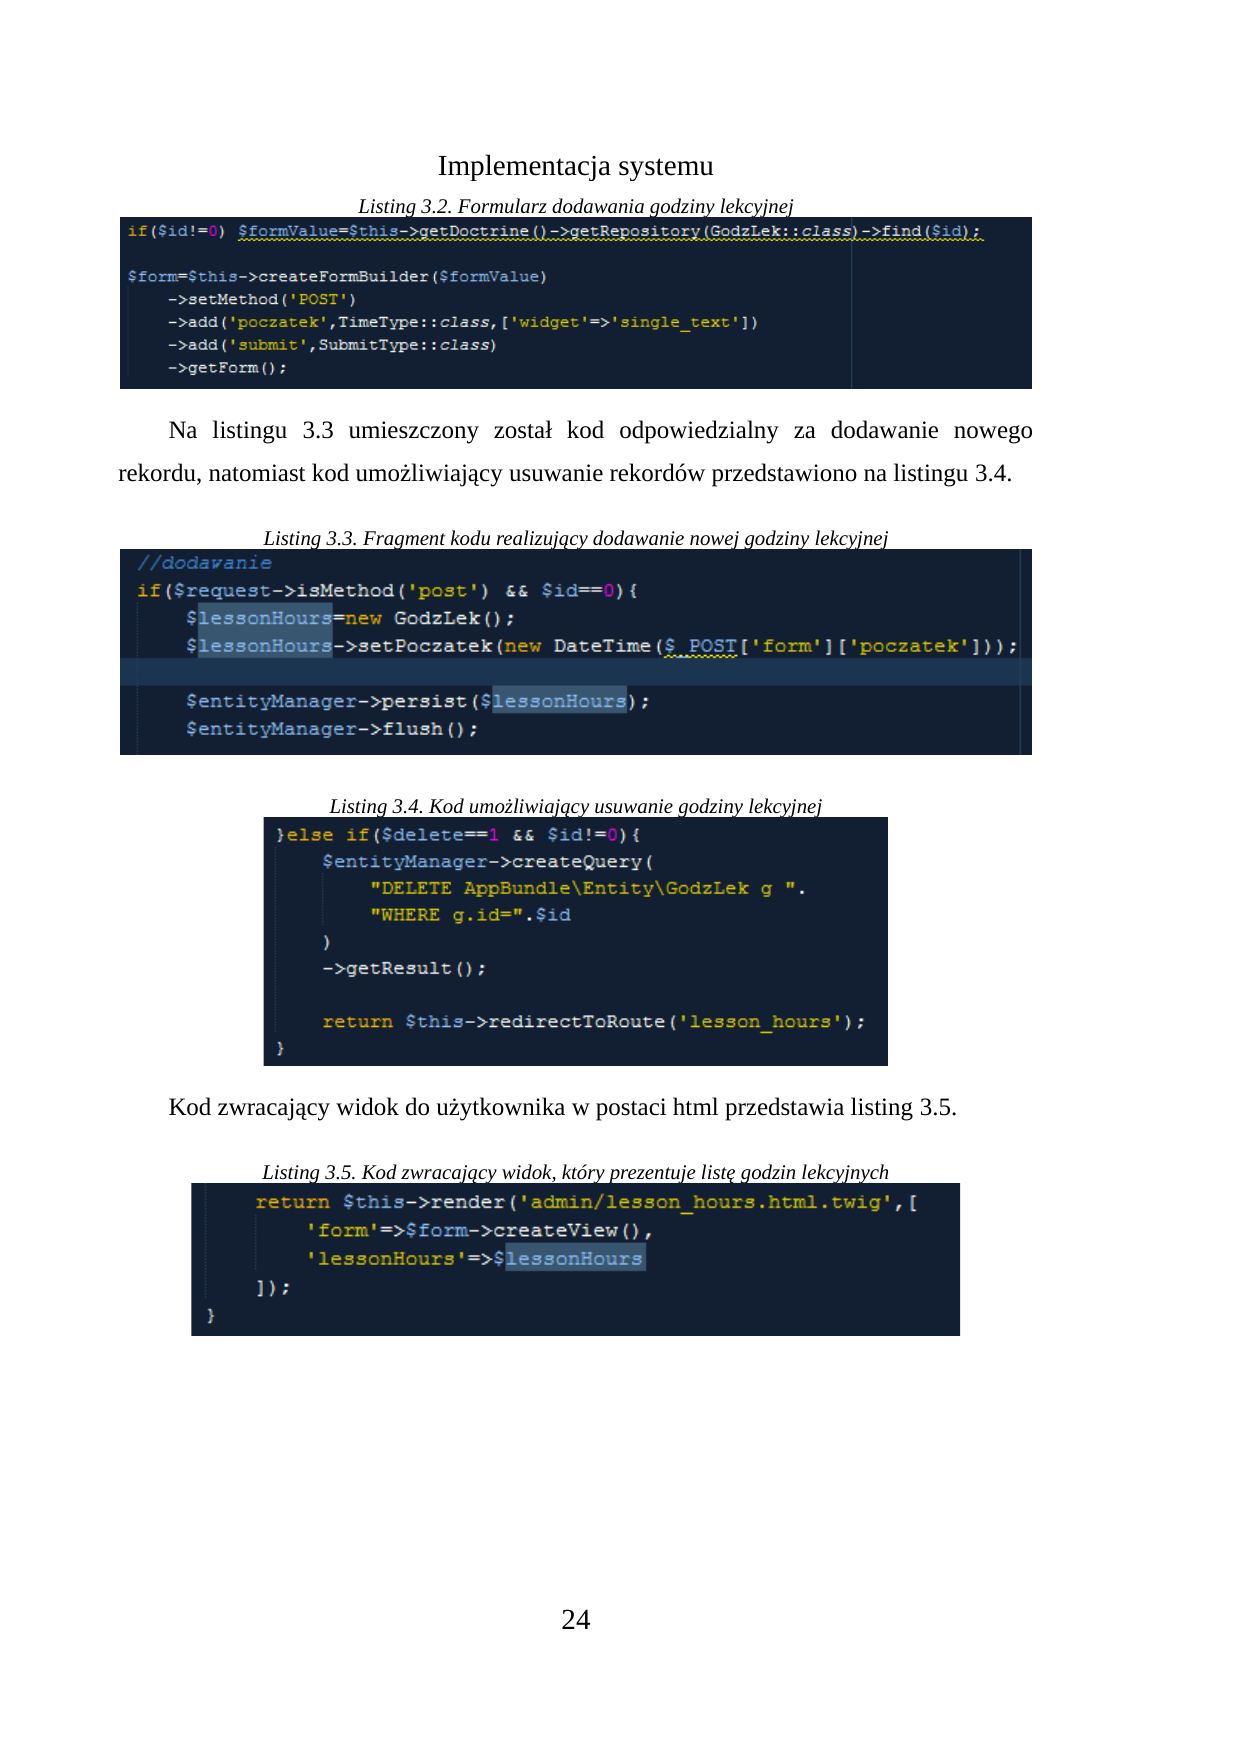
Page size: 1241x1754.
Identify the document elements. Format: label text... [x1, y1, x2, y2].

picture [120, 549, 1032, 755]
picture [263, 817, 888, 1066]
text Kod zwracający widok do użytkownika w postaci html przedstawia listing 3.5. [118, 1092, 1033, 1121]
list Listing 3.5. Kod zwracający widok, który prezentuje listę godzin lekcyjnych [191, 1160, 960, 1183]
list Listing 3.3. Fragment kodu realizujący dodawanie nowej godziny lekcyjnej [120, 525, 1032, 549]
list Listing 3.4. Kod umożliwiający usuwanie godziny lekcyjnej [264, 793, 888, 817]
text Na listingu 3.3 umieszczony został kod odpowiedzialny za dodawanie nowego rekordu, natomiast kod umożliwiający usuwanie rekordów przedstawiono na listingu 3.4. [118, 415, 1033, 487]
list Listing 3.2. Formularz dodawania godziny lekcyjnej [120, 194, 1032, 217]
picture [191, 1183, 961, 1336]
picture [120, 217, 1032, 389]
